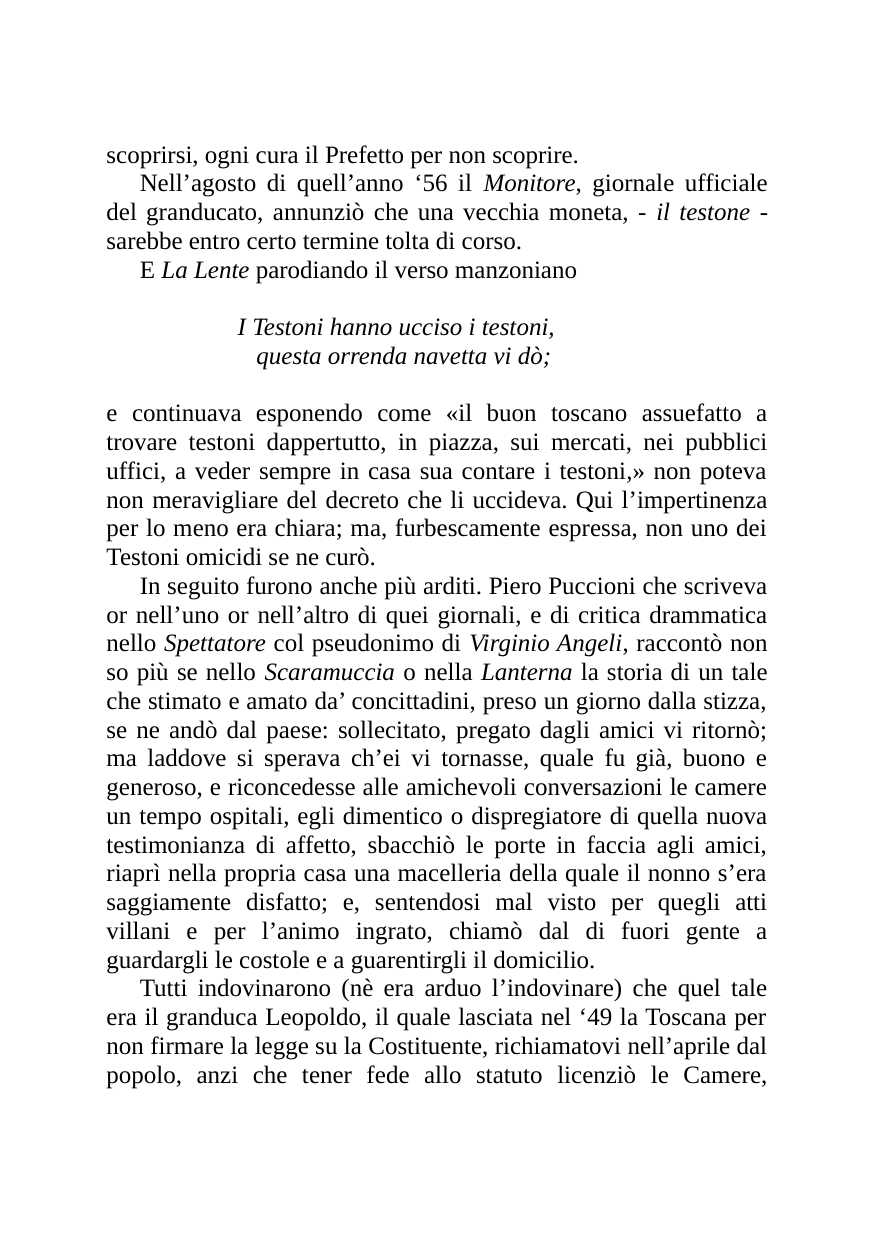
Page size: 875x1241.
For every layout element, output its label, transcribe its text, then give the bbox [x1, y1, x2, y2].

text scoprirsi, ogni cura il Prefetto per non scoprire. [106, 140, 768, 168]
text I Testoni hanno ucciso i testoni, [237, 312, 768, 341]
text questa orrenda navetta vi dò; [237, 341, 768, 370]
text Tutti indovinarono (nè era arduo l’indovinare) che quel tale era il granduca Leopoldo, il quale lasciata nel ‘49 la Toscana per non firmare la legge su la Costituente, richiamatovi nell’aprile dal popolo, anzi che tener fede allo statuto licenziò le Camere, [106, 973, 768, 1088]
text e continuava esponendo come «il buon toscano assuefatto a trovare testoni dappertutto, in piazza, sui mercati, nei pubblici uffici, a veder sempre in casa sua contare i testoni,» non poteva non meravigliare del decreto che li uccideva. Qui l’impertinenza per lo meno era chiara; ma, furbescamente espressa, non uno dei Testoni omicidi se ne curò. [106, 398, 768, 571]
text In seguito furono anche più arditi. Piero Puccioni che scriveva or nell’uno or nell’altro di quei giornali, e di critica drammatica nello Spettatore col pseudonimo di Virginio Angeli, raccontò non so più se nello Scaramuccia o nella Lanterna la storia di un tale che stimato e amato da’ concittadini, preso un giorno dalla stizza, se ne andò dal paese: sollecitato, pregato dagli amici vi ritornò; ma laddove si sperava ch’ei vi tornasse, quale fu già, buono e generoso, e riconcedesse alle amichevoli conversazioni le camere un tempo ospitali, egli dimentico o dispregiatore di quella nuova testimonianza di affetto, sbacchiò le porte in faccia agli amici, riaprì nella propria casa una macelleria della quale il nonno s’era saggiamente disfatto; e, sentendosi mal visto per quegli atti villani e per l’animo ingrato, chiamò dal di fuori gente a guardargli le costole e a guarentirgli il domicilio. [106, 571, 768, 973]
text E La Lente parodiando il verso manzoniano [106, 255, 768, 283]
text Nell’agosto di quell’anno ‘56 il Monitore, giornale ufficiale del granducato, annunziò che una vecchia moneta, - il testone - sarebbe entro certo termine tolta di corso. [106, 168, 768, 255]
